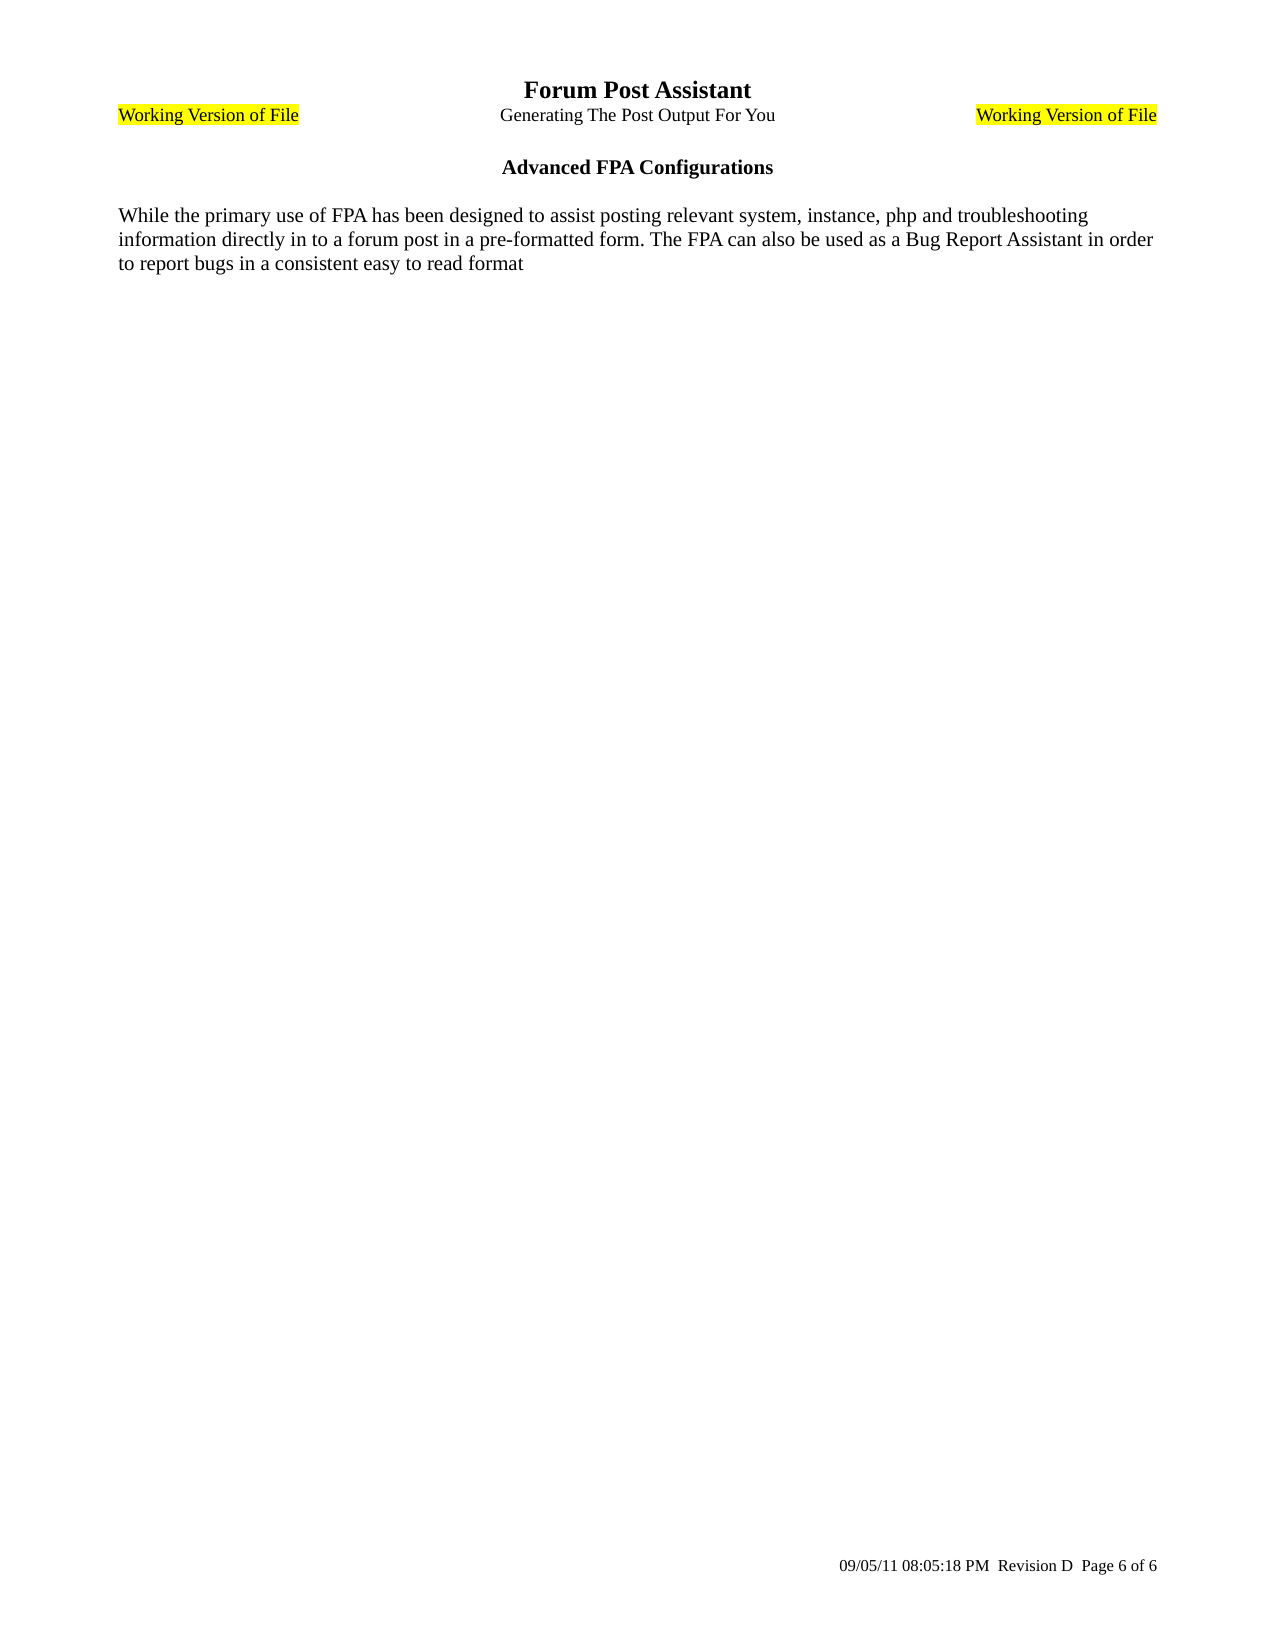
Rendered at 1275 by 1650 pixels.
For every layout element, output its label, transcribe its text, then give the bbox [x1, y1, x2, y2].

text While the primary use of FPA has been designed to assist posting relevant system, instance, php and troubleshooting information directly in to a forum post in a pre-formatted form. The FPA can also be used as a Bug Report Assistant in order to report bugs in a consistent easy to read format [118, 203, 1157, 275]
text Advanced FPA Configurations [118, 155, 1157, 179]
